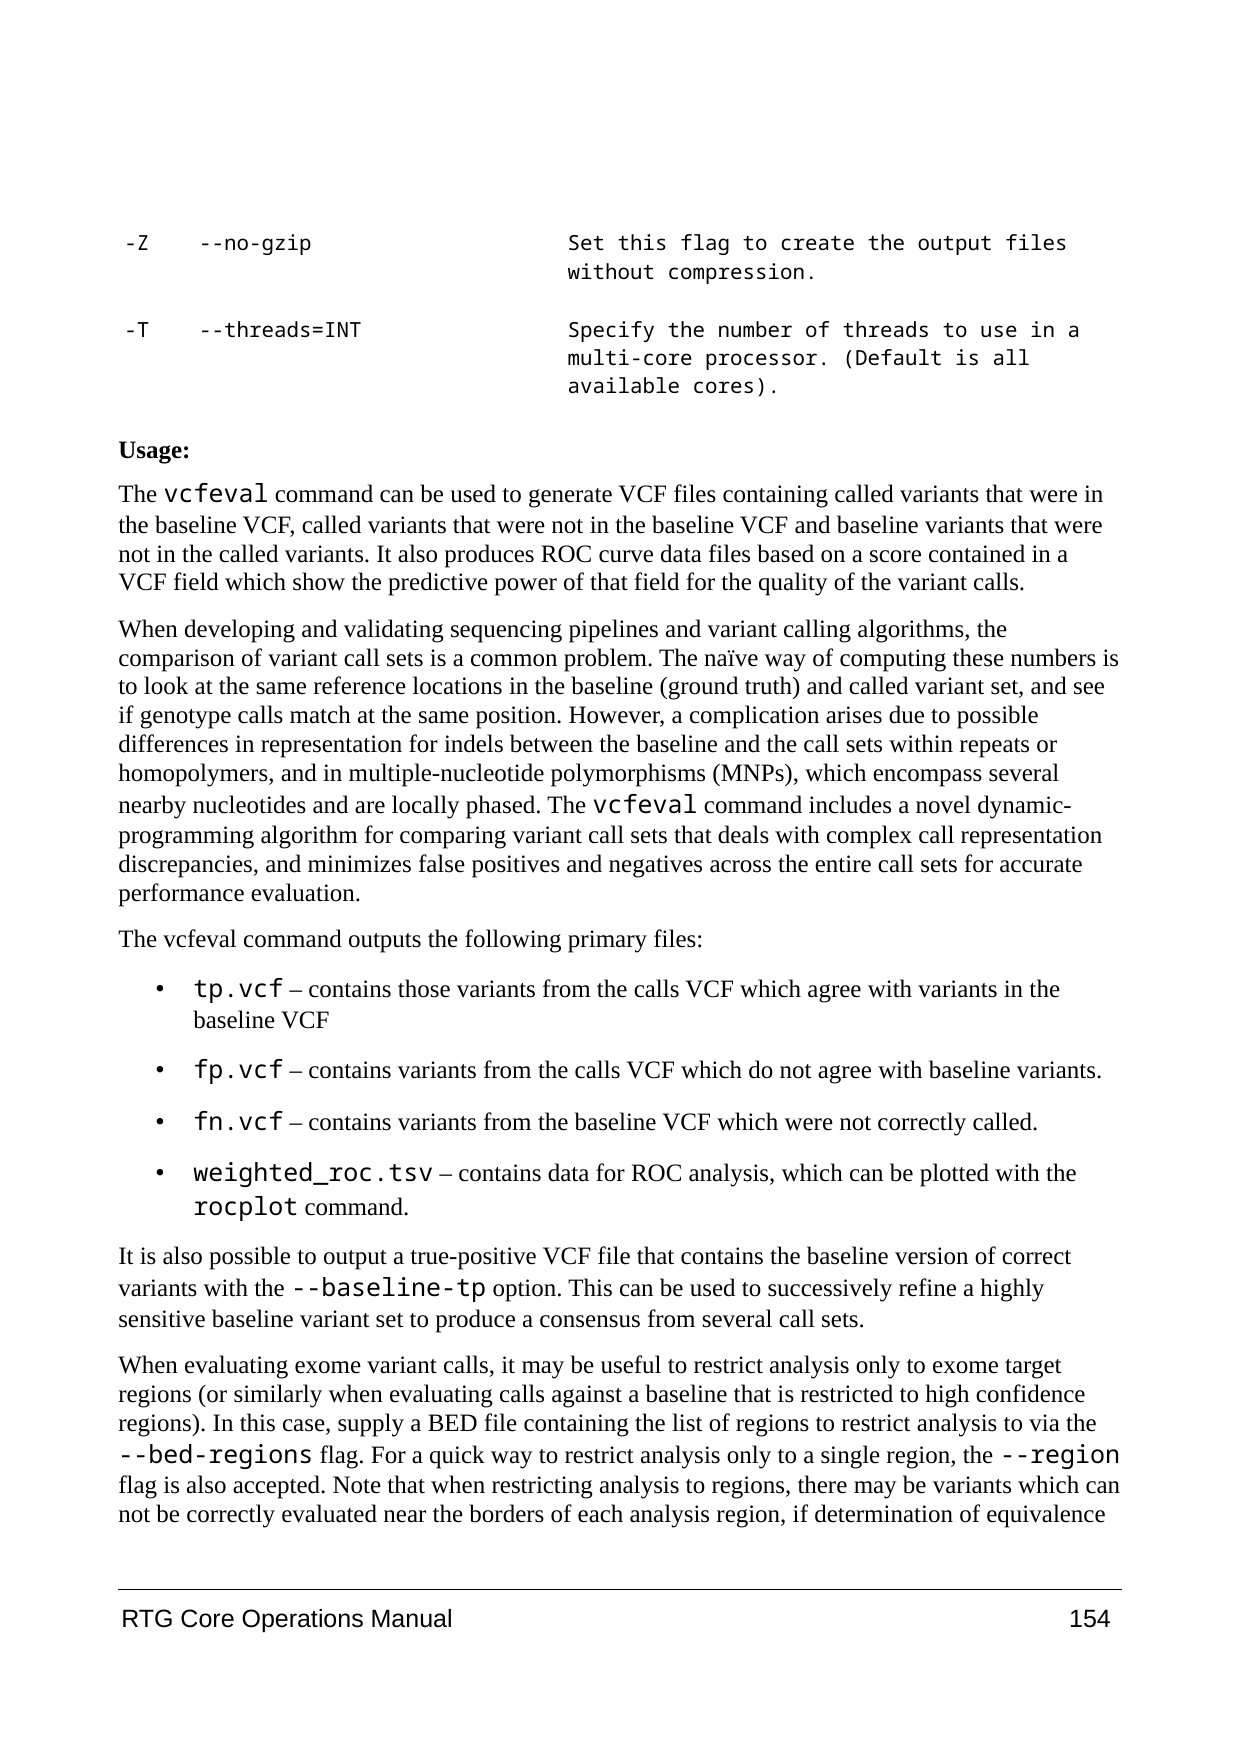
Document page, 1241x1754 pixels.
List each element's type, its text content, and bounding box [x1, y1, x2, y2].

table_cell --no-gzip [193, 217, 561, 303]
text When developing and validating sequencing pipelines and variant calling algorithms, the comparison of variant call sets is a common problem. The naïve way of computing these numbers is to look at the same reference locations in the baseline (ground truth) and called variant set, and see if genotype calls match at the same position. However, a complication arises due to possible differences in representation for indels between the baseline and the call sets within repeats or homopolymers, and in multiple-nucleotide polymorphisms (MNPs), which encompass several nearby nucleotides and are locally phased. The vcfeval command includes a novel dynamic-programming algorithm for comparing variant call sets that deals with complex call representation discrepancies, and minimizes false positives and negatives across the entire call sets for accurate performance evaluation. [118, 614, 1122, 907]
list fp.vcf – contains variants from the calls VCF which do not agree with baseline variants. [156, 1051, 1122, 1086]
list weighted_roc.tsv – contains data for ROC analysis, which can be plotted with the rocplot command. [156, 1155, 1122, 1223]
table_cell -T [118, 303, 193, 418]
table_cell Specify the number of threads to use in a multi-core processor. (Default is all available cores). [561, 303, 1093, 418]
text When evaluating exome variant calls, it may be useful to restrict analysis only to exome target regions (or similarly when evaluating calls against a baseline that is restricted to high confidence regions). In this case, supply a BED file containing the list of regions to restrict analysis to via the --bed-regions flag. For a quick way to restrict analysis only to a single region, the --region flag is also accepted. Note that when restricting analysis to regions, there may be variants which can not be correctly evaluated near the borders of each analysis region, if determination of equivalence [118, 1350, 1122, 1528]
table_cell Set this flag to create the output files without compression. [561, 217, 1093, 303]
table_header [193, 159, 561, 217]
list fn.vcf – contains variants from the baseline VCF which were not correctly called. [156, 1103, 1122, 1137]
subtitle Usage: [118, 435, 1122, 464]
text The vcfeval command can be used to generate VCF files containing called variants that were in the baseline VCF, called variants that were not in the baseline VCF and baseline variants that were not in the called variants. It also produces ROC curve data files based on a score contained in a VCF field which show the predictive power of that field for the quality of the variant calls. [118, 476, 1122, 596]
text It is also possible to output a true-positive VCF file that contains the baseline version of correct variants with the --baseline-tp option. This can be used to successively refine a highly sensitive baseline variant set to produce a consensus from several call sets. [118, 1241, 1122, 1332]
table_cell --threads=INT [193, 303, 561, 418]
table_header [561, 159, 1093, 217]
table_header [118, 159, 193, 217]
text The vcfeval command outputs the following primary files: [118, 924, 1122, 953]
table_cell -Z [118, 217, 193, 303]
list tp.vcf – contains those variants from the calls VCF which agree with variants in the baseline VCF [156, 971, 1122, 1034]
